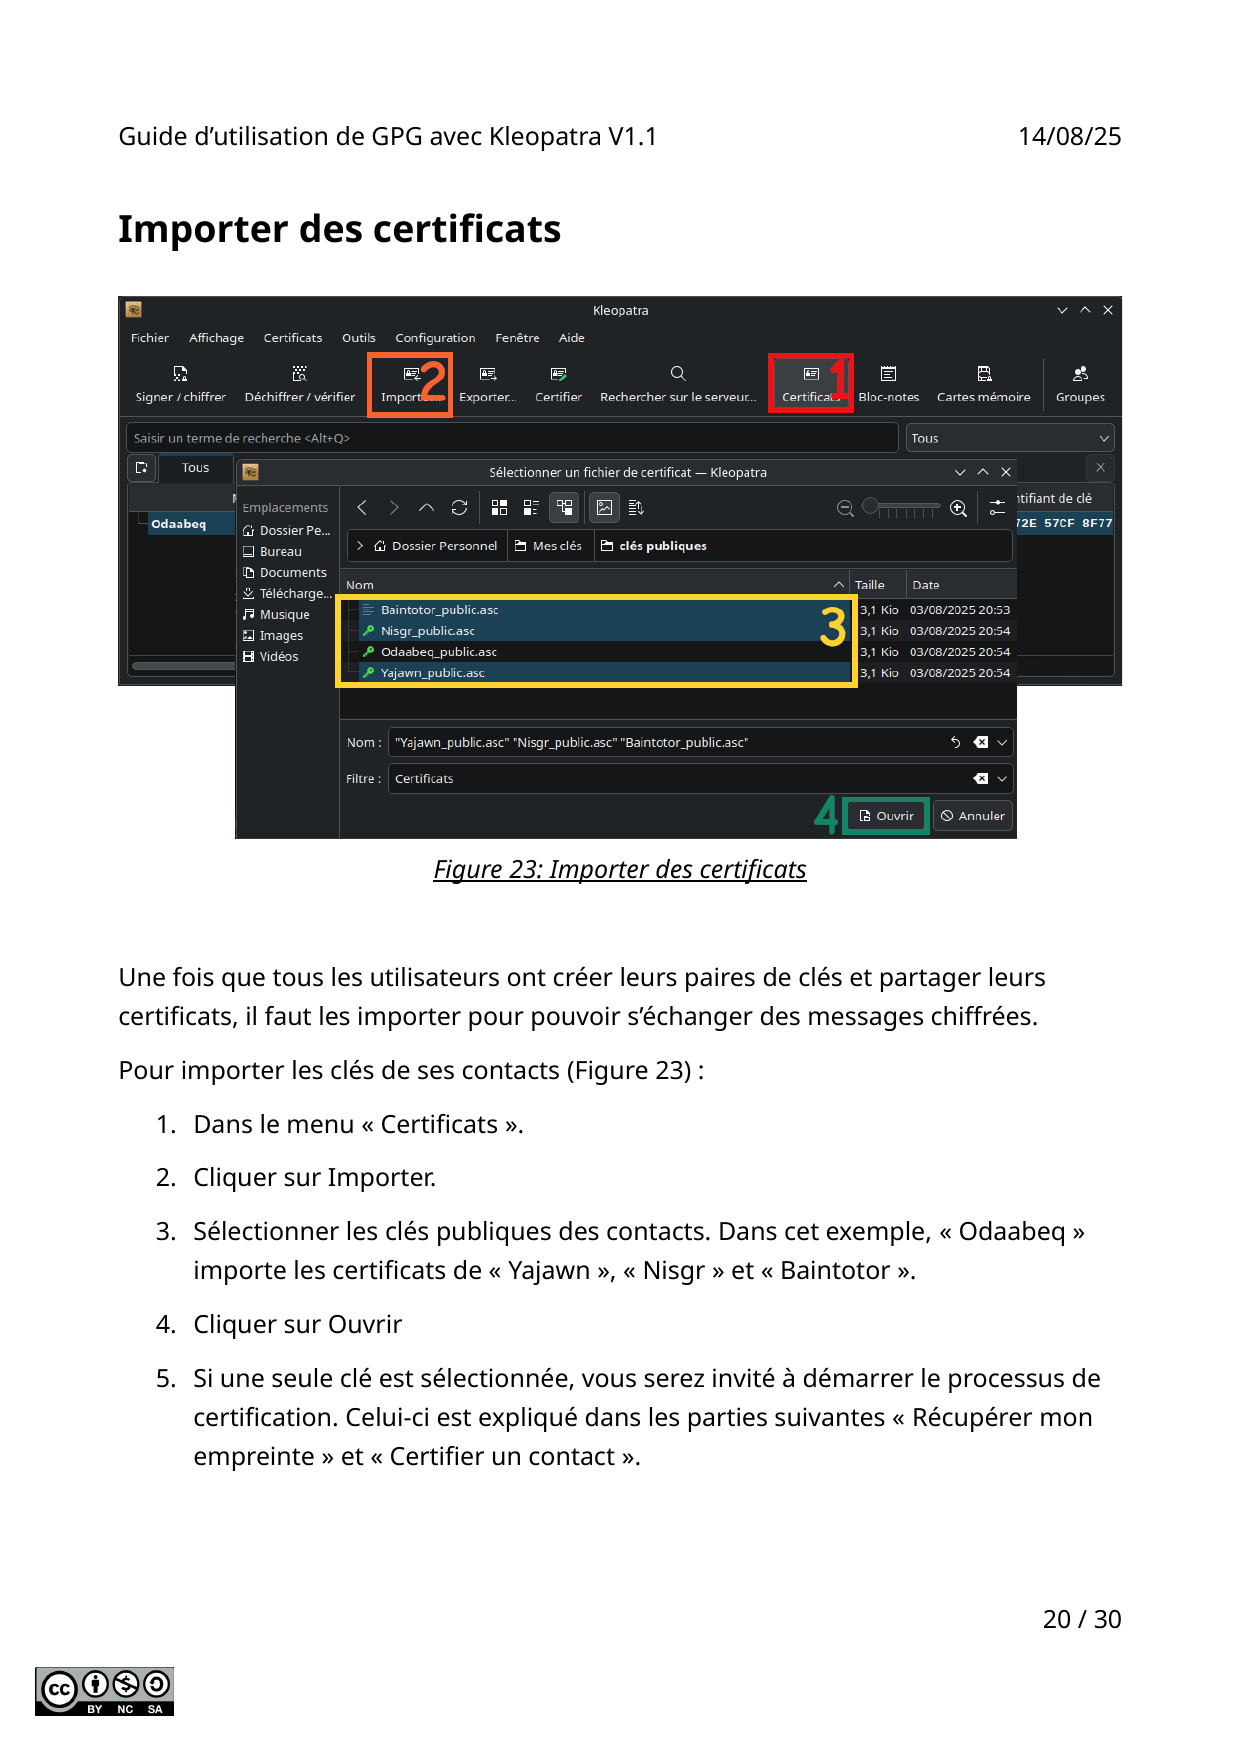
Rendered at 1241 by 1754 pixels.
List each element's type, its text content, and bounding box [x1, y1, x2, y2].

text Une fois que tous les utilisateurs ont créer leurs paires de clés et partager leurs certificats, il faut les importer pour pouvoir s’échanger des messages chiffrées. [118, 960, 1122, 1033]
subtitle Importer des certificats [118, 202, 1122, 253]
list Dans le menu « Certificats ». [156, 1106, 1122, 1140]
list Sélectionner les clés publiques des contacts. Dans cet exemple, « Odaabeq » importe les certificats de « Yajawn », « Nisgr » et « Baintotor ». [156, 1214, 1122, 1287]
picture [35, 1667, 174, 1716]
picture [118, 296, 1123, 839]
list Si une seule clé est sélectionnée, vous serez invité à démarrer le processus de certification. Celui-ci est expliqué dans les parties suivantes « Récupérer mon empreinte » et « Certifier un contact ». [156, 1361, 1122, 1473]
list Cliquer sur Importer. [156, 1160, 1122, 1194]
list Cliquer sur Ouvrir [156, 1307, 1122, 1341]
text Pour importer les clés de ses contacts (Figure 23) : [118, 1053, 1122, 1087]
text Figure 23: Importer des certificats [111, 839, 1130, 886]
